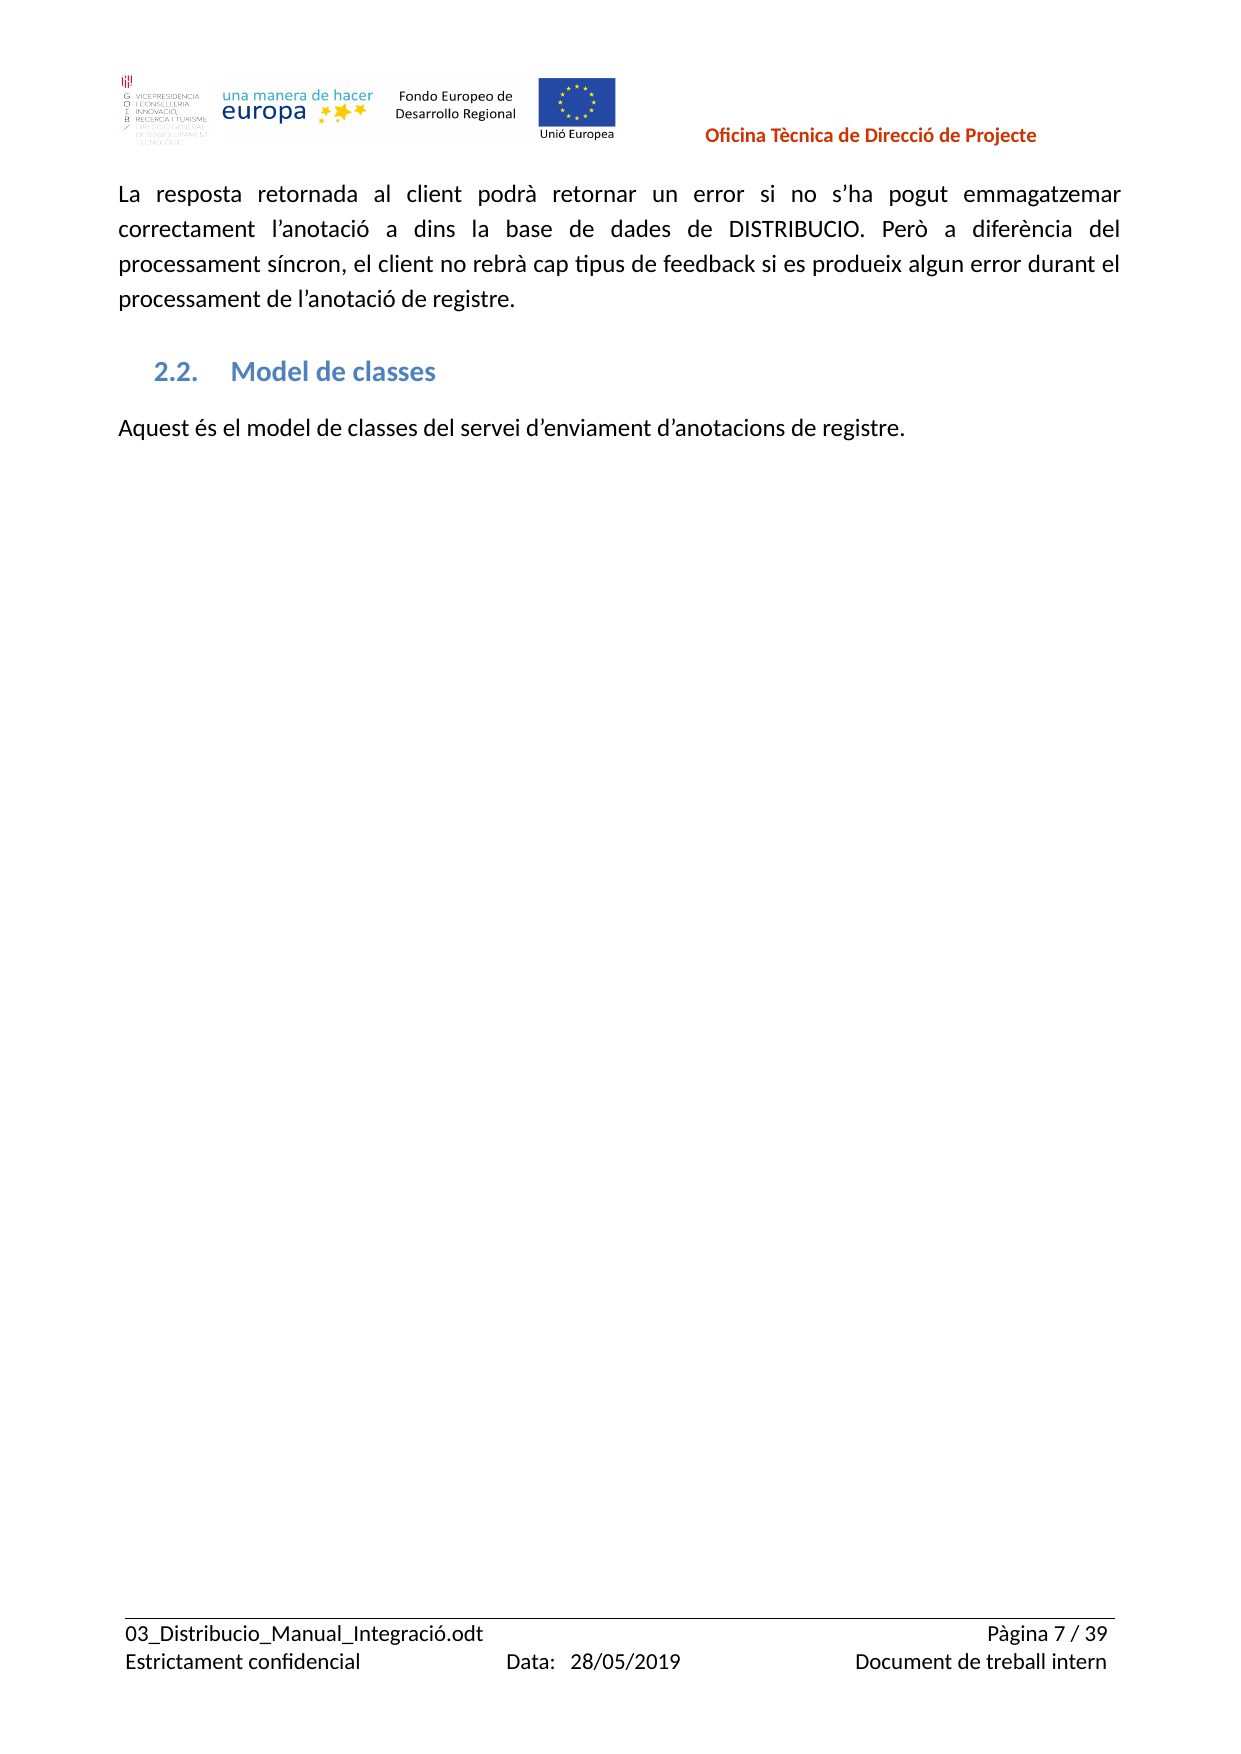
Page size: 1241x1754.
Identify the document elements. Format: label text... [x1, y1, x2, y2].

text Aquest és el model de classes del servei d’enviament d’anotacions de registre. [118, 412, 1122, 443]
text La resposta retornada al client podrà retornar un error si no s’ha pogut emmagatzemar correctament l’anotació a dins la base de dades de DISTRIBUCIO. Però a diferència del processament síncron, el client no rebrà cap tipus de feedback si es produeix algun error durant el processament de l’anotació de registre. [118, 178, 1122, 313]
picture [118, 73, 213, 147]
subtitle Model de classes [153, 353, 1122, 388]
picture [219, 73, 621, 147]
